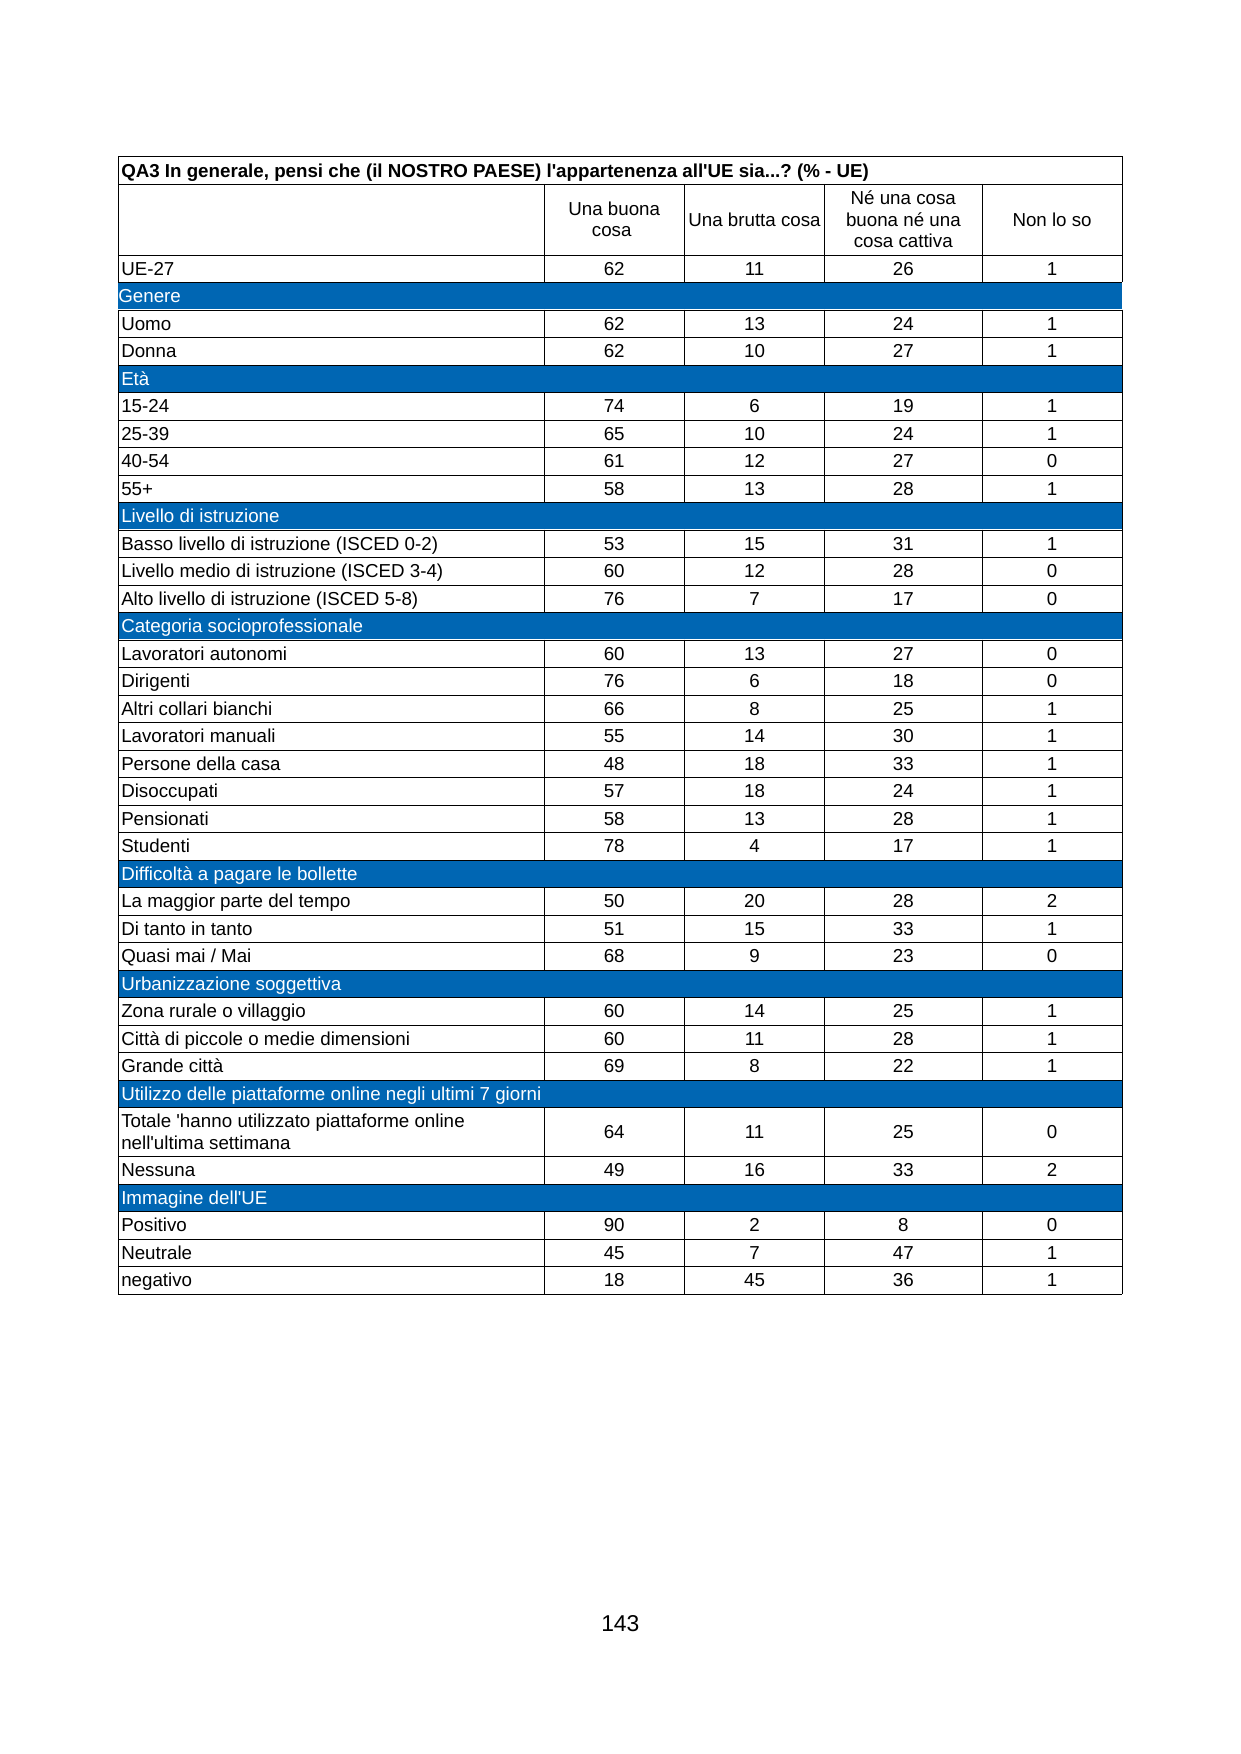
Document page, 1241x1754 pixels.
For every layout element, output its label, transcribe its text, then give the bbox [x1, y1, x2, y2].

table_cell 26 [825, 256, 982, 282]
table_cell 33 [825, 916, 982, 942]
table_cell 1 [983, 531, 1122, 557]
table_cell 64 [545, 1108, 684, 1156]
table_cell 30 [825, 723, 982, 749]
table_cell 69 [545, 1053, 684, 1079]
table_cell Non lo so [983, 185, 1122, 254]
table_cell Immagine dell'UE [119, 1185, 1122, 1211]
table_cell 1 [983, 393, 1122, 419]
table_cell 55 [545, 723, 684, 749]
table_cell 50 [545, 888, 684, 914]
table_cell 15 [685, 916, 824, 942]
table_cell 62 [545, 311, 684, 337]
table_cell 58 [545, 476, 684, 502]
table_cell 17 [825, 586, 982, 612]
table_cell Dirigenti [119, 668, 544, 694]
table_cell 0 [983, 558, 1122, 584]
table_cell 0 [983, 448, 1122, 474]
table_cell Persone della casa [119, 751, 544, 777]
table_cell 24 [825, 778, 982, 804]
table_cell 11 [685, 256, 824, 282]
table_cell 11 [685, 1108, 824, 1156]
table_cell 60 [545, 558, 684, 584]
table_cell 1 [983, 833, 1122, 859]
table_cell 47 [825, 1240, 982, 1266]
table_cell Né una cosa buona né una cosa cattiva [825, 185, 982, 254]
table_cell Zona rurale o villaggio [119, 998, 544, 1024]
table_cell 49 [545, 1157, 684, 1183]
table_cell 7 [685, 586, 824, 612]
table_cell 0 [983, 1212, 1122, 1238]
table_cell 51 [545, 916, 684, 942]
table_cell 8 [685, 1053, 824, 1079]
table_cell Di tanto in tanto [119, 916, 544, 942]
table_cell Grande città [119, 1053, 544, 1079]
table_cell Neutrale [119, 1240, 544, 1266]
table_cell Pensionati [119, 806, 544, 832]
table_cell 22 [825, 1053, 982, 1079]
table_cell 17 [825, 833, 982, 859]
table_cell 76 [545, 586, 684, 612]
table_cell Urbanizzazione soggettiva [119, 971, 1122, 997]
table_cell Altri collari bianchi [119, 696, 544, 722]
table_cell 33 [825, 1157, 982, 1183]
table_cell 68 [545, 943, 684, 969]
table_cell 74 [545, 393, 684, 419]
table_cell 1 [983, 311, 1122, 337]
table_cell 62 [545, 256, 684, 282]
table_cell 1 [983, 1026, 1122, 1052]
table_cell Totale 'hanno utilizzato piattaforme online nell'ultima settimana [119, 1108, 544, 1156]
table_cell 58 [545, 806, 684, 832]
table_cell 40-54 [119, 448, 544, 474]
table_cell 45 [685, 1267, 824, 1293]
table_cell 25 [825, 696, 982, 722]
table_cell 48 [545, 751, 684, 777]
table_cell 2 [983, 888, 1122, 914]
table_cell Studenti [119, 833, 544, 859]
table_cell 66 [545, 696, 684, 722]
table_cell 10 [685, 421, 824, 447]
table_cell Età [119, 366, 1122, 392]
table_cell 36 [825, 1267, 982, 1293]
table_cell 78 [545, 833, 684, 859]
table_cell 19 [825, 393, 982, 419]
table_cell 60 [545, 1026, 684, 1052]
table_cell 0 [983, 668, 1122, 694]
table_cell 28 [825, 806, 982, 832]
table_cell 11 [685, 1026, 824, 1052]
table_cell 0 [983, 1108, 1122, 1156]
table_cell 6 [685, 668, 824, 694]
table_cell 1 [983, 778, 1122, 804]
table_cell 1 [983, 696, 1122, 722]
table_cell 10 [685, 338, 824, 364]
table_cell 1 [983, 723, 1122, 749]
table_cell Lavoratori autonomi [119, 641, 544, 667]
table_cell Disoccupati [119, 778, 544, 804]
table_cell 13 [685, 641, 824, 667]
table_cell 1 [983, 916, 1122, 942]
table_cell 25 [825, 1108, 982, 1156]
table_cell 0 [983, 586, 1122, 612]
table_cell 7 [685, 1240, 824, 1266]
table_cell 90 [545, 1212, 684, 1238]
table_cell UE-27 [119, 256, 544, 282]
table_cell 15 [685, 531, 824, 557]
table_cell 76 [545, 668, 684, 694]
table_cell 65 [545, 421, 684, 447]
table_cell 18 [685, 778, 824, 804]
table_cell Genere [118, 283, 1122, 309]
table_cell Utilizzo delle piattaforme online negli ultimi 7 giorni [119, 1081, 1122, 1107]
table_cell 18 [545, 1267, 684, 1293]
table_cell 1 [983, 338, 1122, 364]
table_cell 25 [825, 998, 982, 1024]
table_cell 33 [825, 751, 982, 777]
table_cell 2 [983, 1157, 1122, 1183]
table_cell 57 [545, 778, 684, 804]
table_cell 9 [685, 943, 824, 969]
table_cell 27 [825, 338, 982, 364]
table_cell 62 [545, 338, 684, 364]
table_cell 6 [685, 393, 824, 419]
table_cell 31 [825, 531, 982, 557]
table_cell 1 [983, 256, 1122, 282]
table_cell Uomo [119, 311, 544, 337]
table_cell Livello medio di istruzione (ISCED 3-4) [119, 558, 544, 584]
table_cell 14 [685, 723, 824, 749]
table_cell 1 [983, 751, 1122, 777]
table_cell Positivo [119, 1212, 544, 1238]
table_cell 13 [685, 476, 824, 502]
table_cell 1 [983, 1267, 1122, 1293]
table_cell Donna [119, 338, 544, 364]
table_cell Alto livello di istruzione (ISCED 5-8) [119, 586, 544, 612]
table_cell 2 [685, 1212, 824, 1238]
table_cell 15-24 [119, 393, 544, 419]
table_cell 1 [983, 998, 1122, 1024]
table_cell 0 [983, 641, 1122, 667]
table_cell 27 [825, 448, 982, 474]
table_cell 1 [983, 1053, 1122, 1079]
table_cell 13 [685, 311, 824, 337]
table_cell negativo [119, 1267, 544, 1293]
table_cell 24 [825, 311, 982, 337]
table_cell Lavoratori manuali [119, 723, 544, 749]
table_cell Città di piccole o medie dimensioni [119, 1026, 544, 1052]
table_cell 55+ [119, 476, 544, 502]
table_cell 18 [825, 668, 982, 694]
table_cell 1 [983, 421, 1122, 447]
table_cell 8 [685, 696, 824, 722]
table_cell [119, 185, 544, 254]
table_cell Quasi mai / Mai [119, 943, 544, 969]
table_cell 60 [545, 998, 684, 1024]
table_cell 60 [545, 641, 684, 667]
table_cell Nessuna [119, 1157, 544, 1183]
table_cell Una buona cosa [545, 185, 684, 254]
table_cell 13 [685, 806, 824, 832]
table_cell 1 [983, 476, 1122, 502]
table_cell 61 [545, 448, 684, 474]
table_cell 1 [983, 806, 1122, 832]
table_cell 28 [825, 888, 982, 914]
table_cell 53 [545, 531, 684, 557]
table_cell 23 [825, 943, 982, 969]
table_cell Una brutta cosa [685, 185, 824, 254]
table_cell 28 [825, 476, 982, 502]
table_cell 27 [825, 641, 982, 667]
table_cell 12 [685, 558, 824, 584]
table_cell 16 [685, 1157, 824, 1183]
table_cell La maggior parte del tempo [119, 888, 544, 914]
table_cell 28 [825, 558, 982, 584]
table_cell Categoria socioprofessionale [119, 613, 1122, 639]
table_cell 4 [685, 833, 824, 859]
table_cell 18 [685, 751, 824, 777]
table_cell Difficoltà a pagare le bollette [119, 861, 1122, 887]
table_cell 24 [825, 421, 982, 447]
table_cell 8 [825, 1212, 982, 1238]
table_cell 1 [983, 1240, 1122, 1266]
table_cell 12 [685, 448, 824, 474]
table_cell Livello di istruzione [119, 503, 1122, 529]
table_cell 20 [685, 888, 824, 914]
table_cell 45 [545, 1240, 684, 1266]
table_cell 28 [825, 1026, 982, 1052]
table_cell Basso livello di istruzione (ISCED 0-2) [119, 531, 544, 557]
table_cell 25-39 [119, 421, 544, 447]
table_header QA3 In generale, pensi che (il NOSTRO PAESE) l'appartenenza all'UE sia...? (% - UE) [119, 157, 1122, 184]
table_cell 14 [685, 998, 824, 1024]
table_cell 0 [983, 943, 1122, 969]
